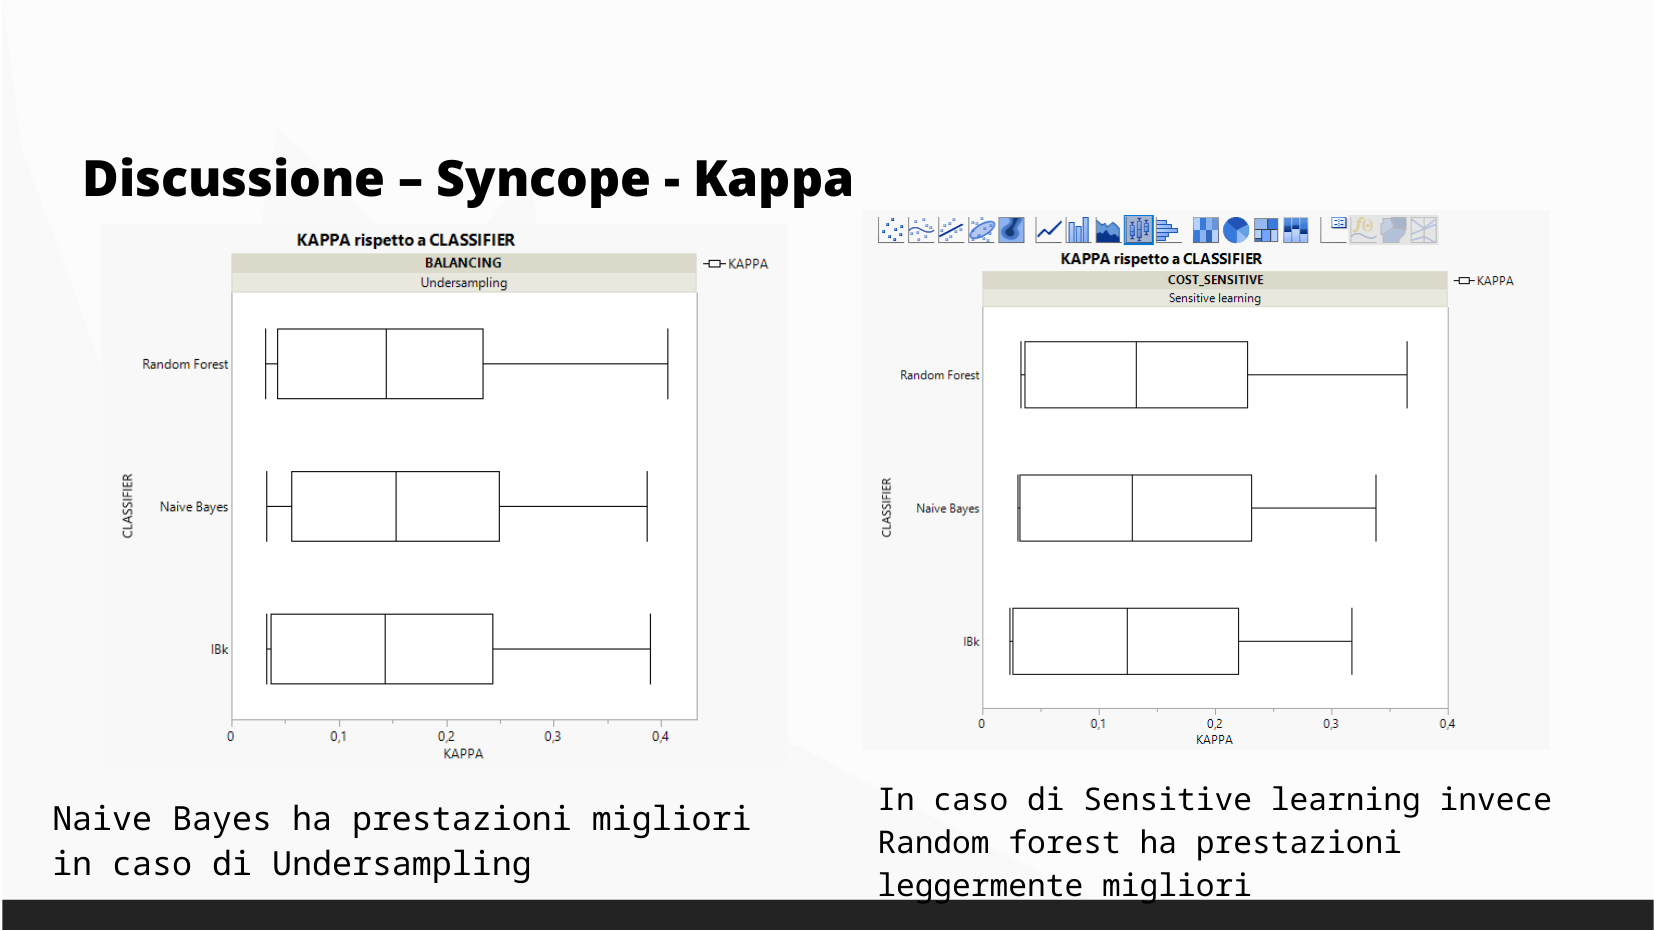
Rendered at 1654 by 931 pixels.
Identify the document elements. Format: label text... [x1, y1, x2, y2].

picture [2, 0, 1654, 931]
title Discussione – Syncope - Kappa [82, 99, 1571, 255]
text_box Naive Bayes ha prestazioni migliori in caso di Undersampling [37, 787, 788, 886]
text_box In caso di Sensitive learning invece Random forest ha prestazioni leggermente migliori [862, 769, 1613, 903]
